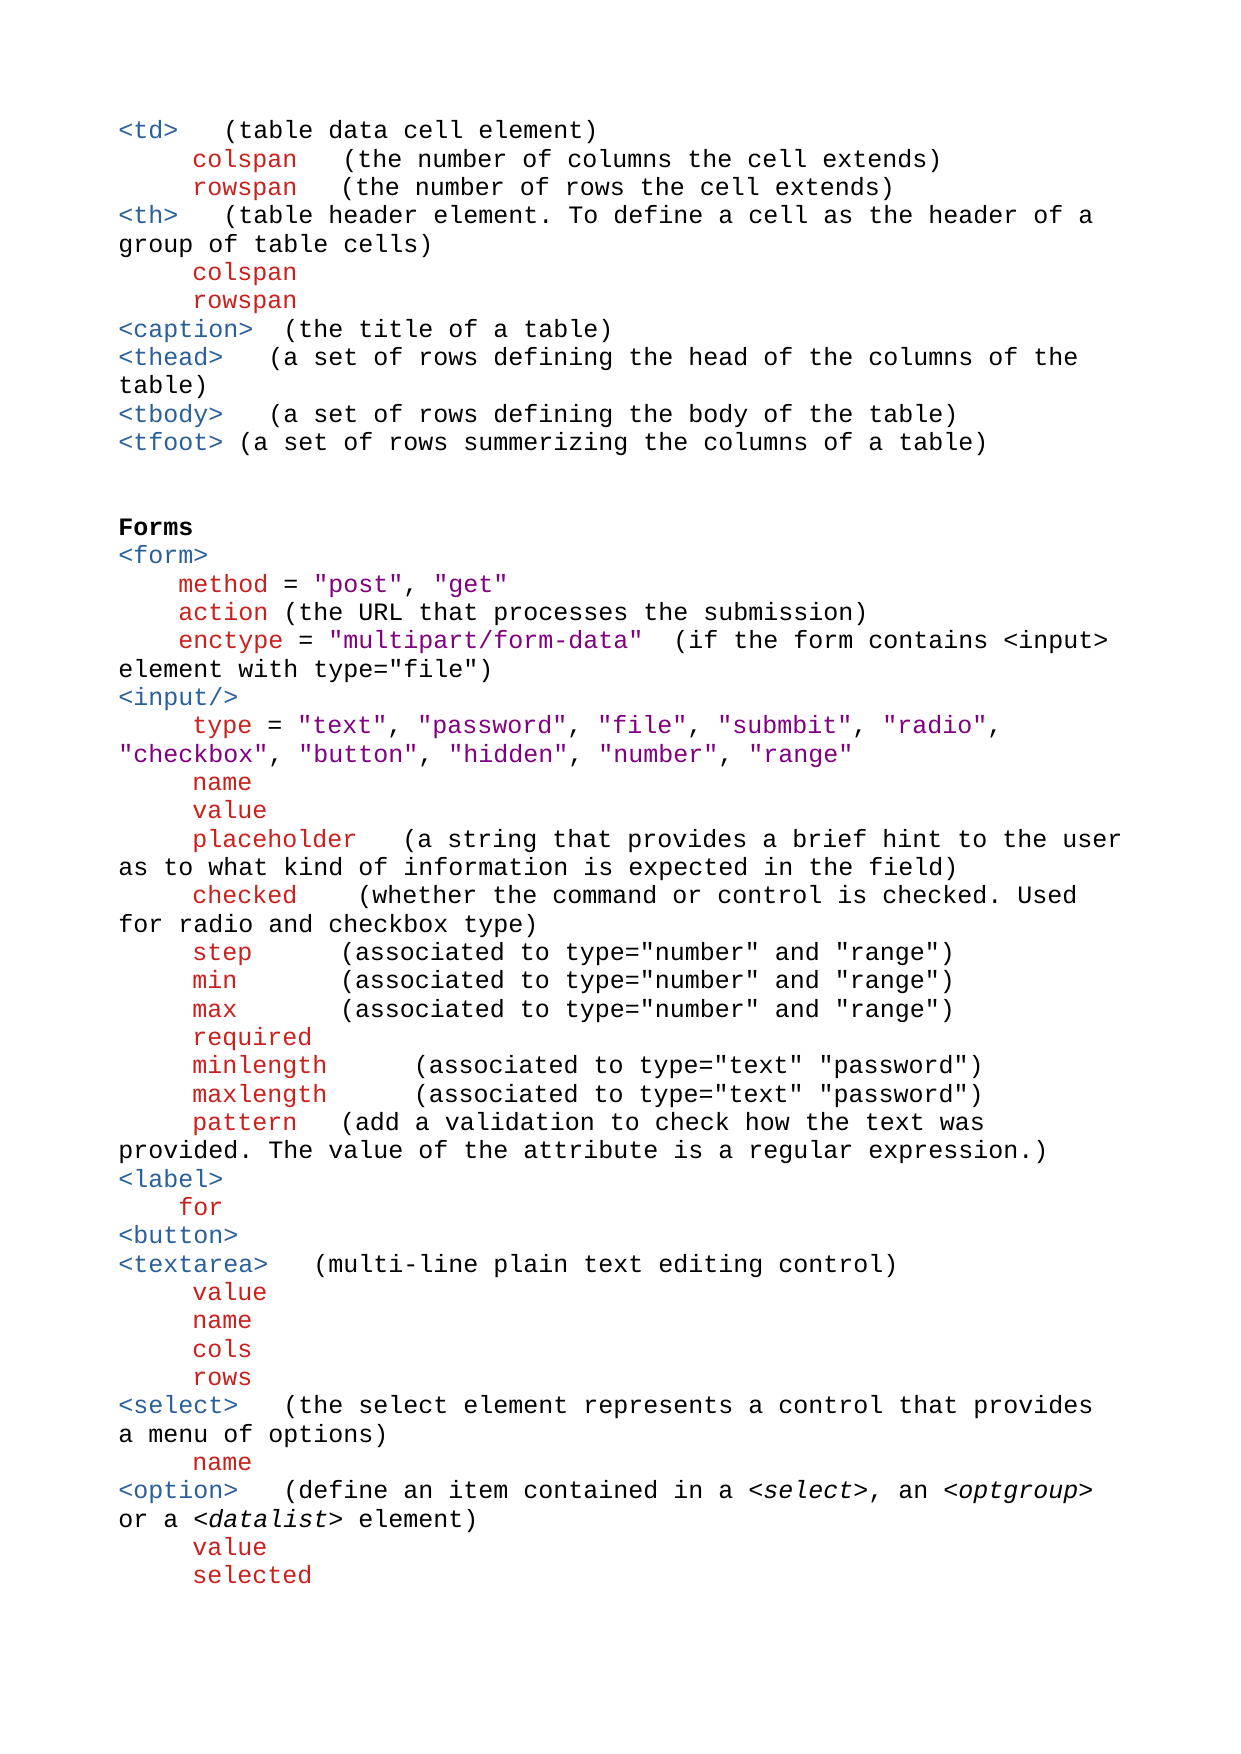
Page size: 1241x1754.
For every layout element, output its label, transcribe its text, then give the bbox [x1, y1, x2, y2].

text type = "text", "password", "file", "submbit", "radio", "checkbox", "button", "hidden", "number", "range" [118, 713, 1122, 770]
text rowspan [118, 288, 1122, 316]
text enctype = "multipart/form-data" (if the form contains <input> element with type="file") [118, 628, 1122, 685]
text minlength (associated to type="text" "password") [118, 1053, 1122, 1081]
text name [118, 1308, 1122, 1336]
text for [118, 1195, 1122, 1223]
text rowspan (the number of rows the cell extends) [118, 175, 1122, 203]
text <form> [118, 543, 1122, 571]
text rows [118, 1365, 1122, 1393]
text value [118, 1535, 1122, 1563]
text selected [118, 1563, 1122, 1591]
text value [118, 1280, 1122, 1308]
text placeholder (a string that provides a brief hint to the user as to what kind of information is expected in the field) [118, 826, 1122, 883]
text cols [118, 1336, 1122, 1365]
text required [118, 1025, 1122, 1053]
text max (associated to type="number" and "range") [118, 996, 1122, 1025]
text <input/> [118, 685, 1122, 713]
text checked (whether the command or control is checked. Used for radio and checkbox type) [118, 883, 1122, 940]
text <button> [118, 1223, 1122, 1251]
text maxlength (associated to type="text" "password") [118, 1081, 1122, 1110]
text <tbody> (a set of rows defining the body of the table) [118, 401, 1122, 430]
text <caption> (the title of a table) [118, 316, 1122, 345]
text colspan [118, 260, 1122, 288]
text min (associated to type="number" and "range") [118, 968, 1122, 996]
text method = "post", "get" [118, 571, 1122, 600]
text <option> (define an item contained in a <select>, an <optgroup> or a <datalist> element) [118, 1478, 1122, 1535]
text <textarea> (multi-line plain text editing control) [118, 1251, 1122, 1280]
text <select> (the select element represents a control that provides a menu of options) [118, 1393, 1122, 1450]
text step (associated to type="number" and "range") [118, 940, 1122, 968]
text name [118, 770, 1122, 798]
text action (the URL that processes the submission) [118, 600, 1122, 628]
text name [118, 1450, 1122, 1478]
text value [118, 798, 1122, 826]
text <thead> (a set of rows defining the head of the columns of the table) [118, 345, 1122, 401]
text <th> (table header element. To define a cell as the header of a group of table cells) [118, 203, 1122, 260]
text <td> (table data cell element) [118, 118, 1122, 146]
text colspan (the number of columns the cell extends) [118, 146, 1122, 175]
text Forms [118, 515, 1122, 543]
text <label> [118, 1166, 1122, 1195]
text <tfoot> (a set of rows summerizing the columns of a table) [118, 430, 1122, 458]
text pattern (add a validation to check how the text was provided. The value of the attribute is a regular expression.) [118, 1110, 1122, 1166]
